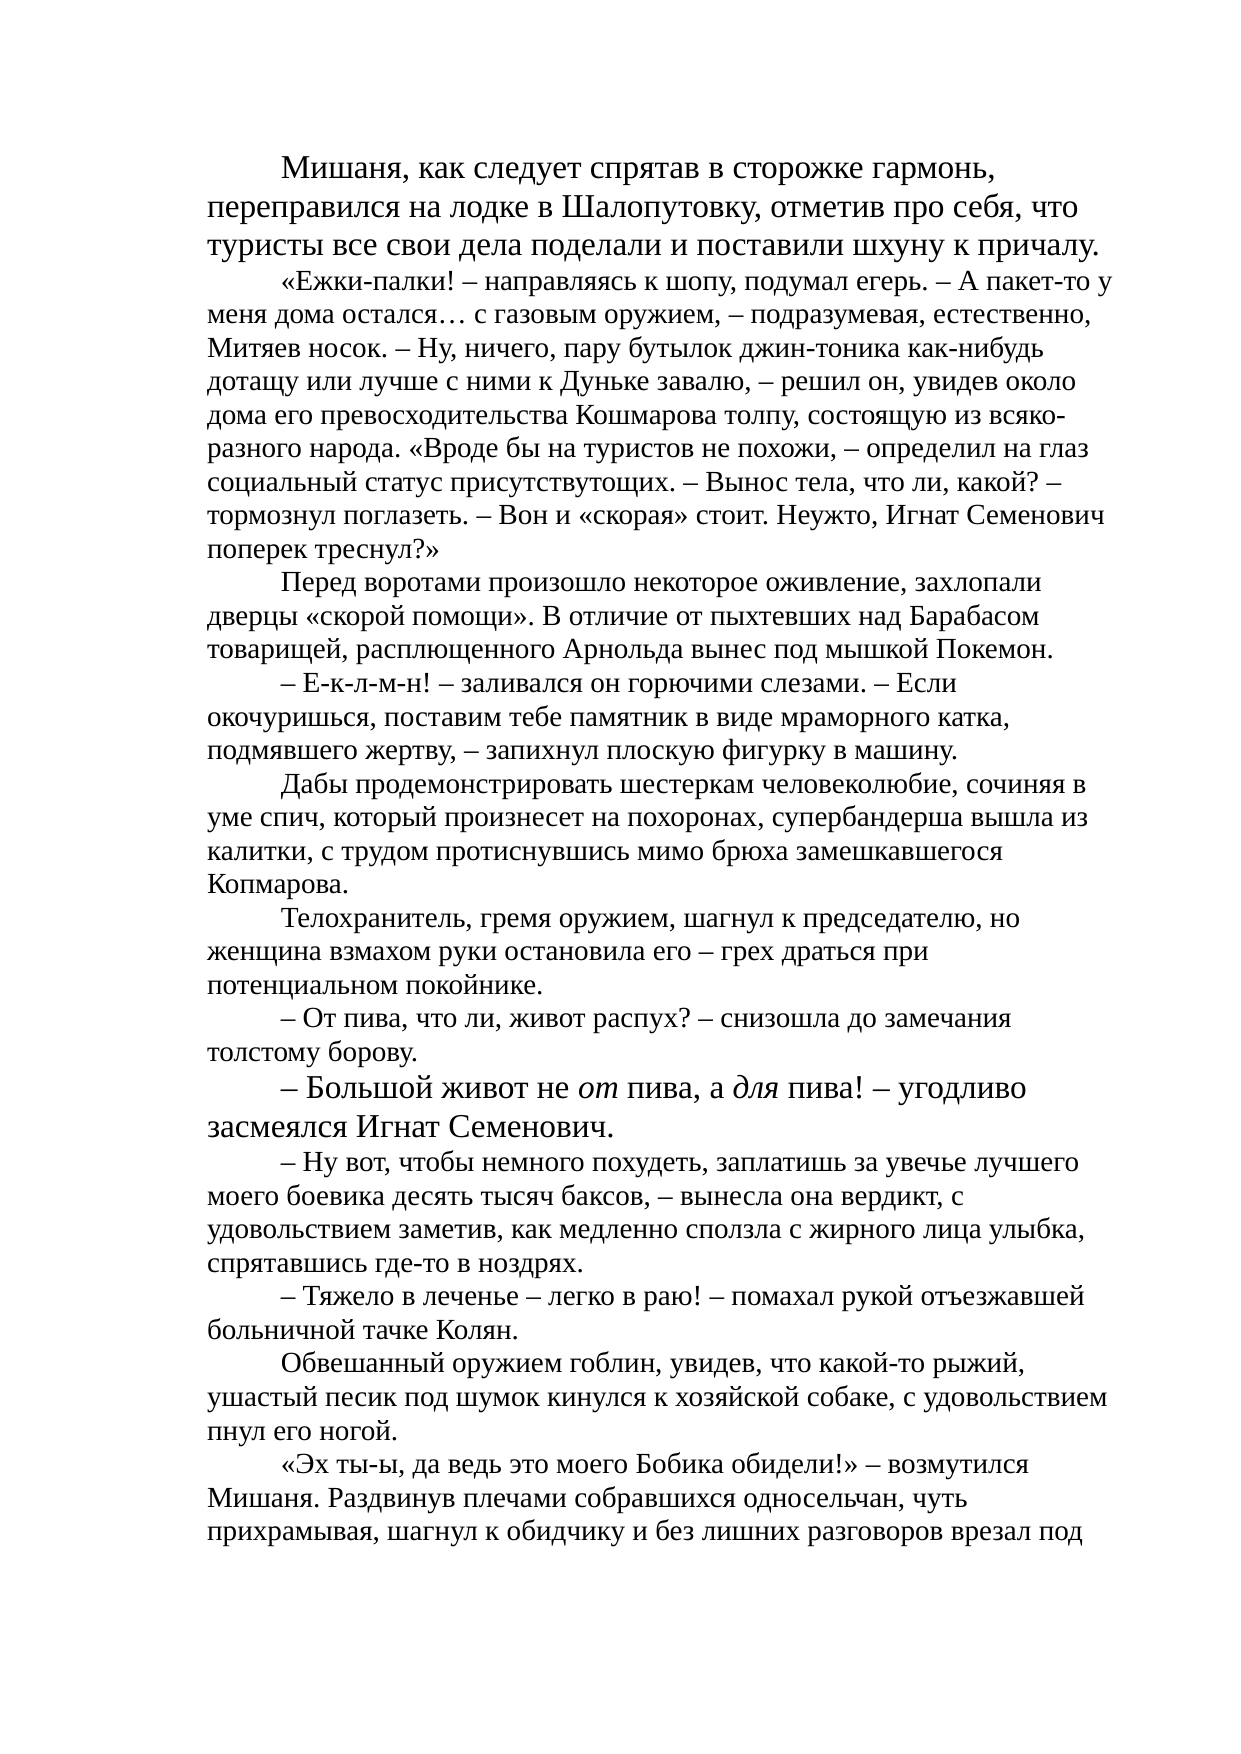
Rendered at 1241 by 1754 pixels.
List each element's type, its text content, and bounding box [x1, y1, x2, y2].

text Мишаня, как следует спрятав в сторожке гармонь, переправился на лодке в Шалопутовку, отметив про себя, что туристы все свои дела поделали и поставили шхуну к причалу. [207, 148, 1122, 263]
text – Е-к-л-м-н! – заливался он горючими слезами. – Если окочуришься, поставим тебе памятник в виде мраморного катка, подмявшего жертву, – запихнул плоскую фигурку в машину. [207, 665, 1122, 766]
text Обвешанный оружием гоблин, увидев, что какой-то рыжий, ушастый песик под шумок кинулся к хозяйской собаке, с удовольствием пнул его ногой. [207, 1346, 1122, 1446]
text – Ну вот, чтобы немного похудеть, заплатишь за увечье лучшего моего боевика десять тысяч баксов, – вынесла она вердикт, с удовольствием заметив, как медленно сползла с жирного лица улыбка, спрятавшись где-то в ноздрях. [207, 1144, 1122, 1278]
text «Ежки-палки! – направляясь к шопу, подумал егерь. – А пакет-то у меня дома остался… с газовым оружием, – подразумевая, естественно, Митяев носок. – Ну, ничего, пару бутылок джин-тоника как-нибудь дотащу или лучше с ними к Дуньке завалю, – решил он, увидев около дома его превосходительства Кошмарова толпу, состоящую из всяко-разного народа. «Вроде бы на туристов не похожи, – определил на глаз социальный статус присутствутощих. – Вынос тела, что ли, какой? – тормознул поглазеть. – Вон и «скорая» стоит. Неужто, Игнат Семенович поперек треснул?» [207, 263, 1122, 564]
text Перед воротами произошло некоторое оживление, захлопали дверцы «скорой помощи». В отличие от пыхтевших над Барабасом товарищей, расплющенного Арнольда вынес под мышкой Покемон. [207, 564, 1122, 665]
text – Тяжело в леченье – легко в раю! – помахал рукой отъезжавшей больничной тачке Колян. [207, 1278, 1122, 1346]
text – От пива, что ли, живот распух? – снизошла до замечания толстому борову. [207, 1001, 1122, 1068]
text – Большой живот не от пива, а для пива! – угодливо засмеялся Игнат Семенович. [207, 1068, 1122, 1144]
text Дабы продемонстрировать шестеркам человеколюбие, сочиняя в уме спич, который произнесет на похоронах, супербандерша вышла из калитки, с трудом протиснувшись мимо брюха замешкавшегося Копмарова. [207, 766, 1122, 900]
text Телохранитель, гремя оружием, шагнул к председателю, но женщина взмахом руки остановила его – грех драться при потенциальном покойнике. [207, 900, 1122, 1001]
text «Эх ты-ы, да ведь это моего Бобика обидели!» – возмутился Мишаня. Раздвинув плечами собравшихся односельчан, чуть прихрамывая, шагнул к обидчику и без лишних разговоров врезал под [207, 1446, 1122, 1547]
